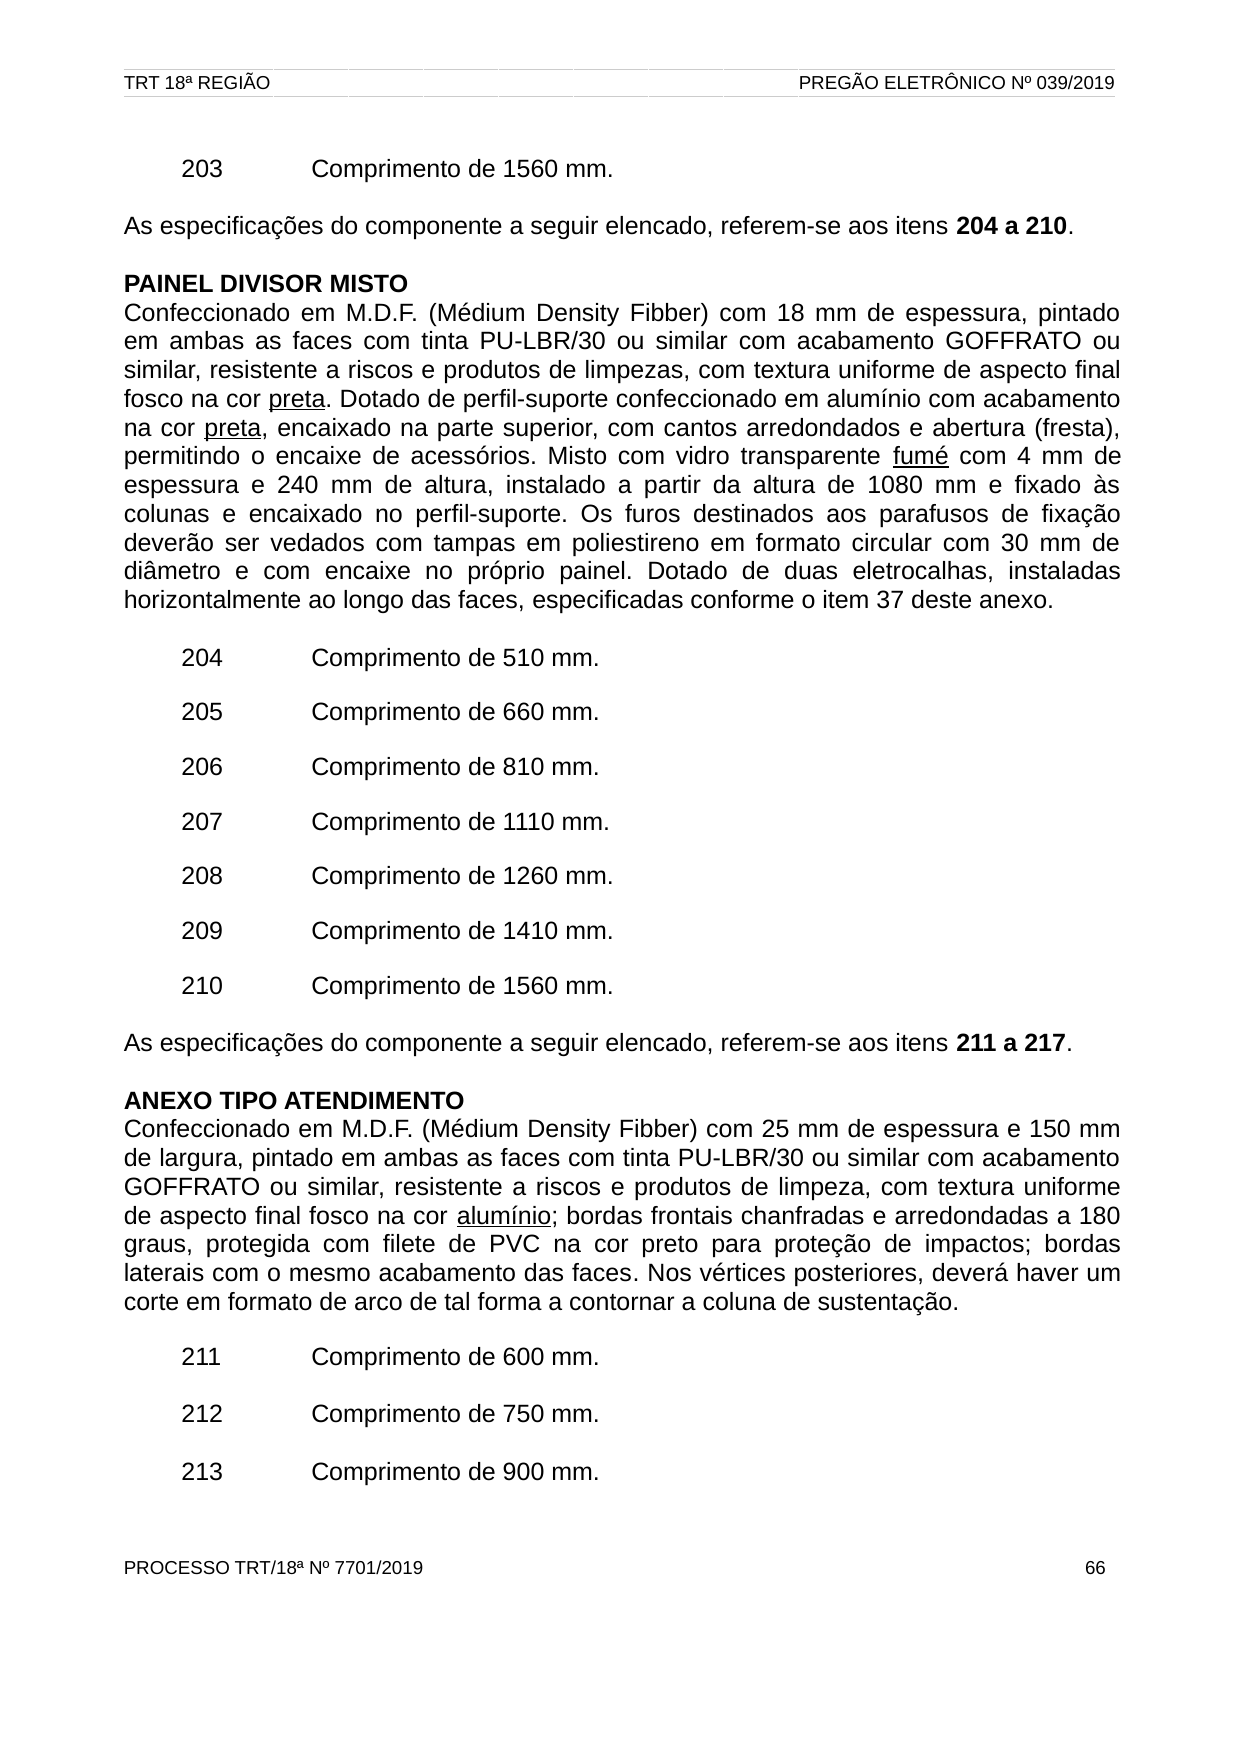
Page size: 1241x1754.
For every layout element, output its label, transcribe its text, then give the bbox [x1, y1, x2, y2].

text 209 Comprimento de 1410 mm. [181, 916, 1122, 945]
text 206 Comprimento de 810 mm. [181, 752, 1122, 781]
text 211 Comprimento de 600 mm. [181, 1342, 1122, 1370]
text As especificações do componente a seguir elencado, referem-se aos itens 204 a 210. [123, 211, 1122, 240]
text 210 Comprimento de 1560 mm. [181, 971, 1122, 999]
text Confeccionado em M.D.F. (Médium Density Fibber) com 25 mm de espessura e 150 mm de largura, pintado em ambas as faces com tinta PU-LBR/30 ou similar com acabamento GOFFRATO ou similar, resistente a riscos e produtos de limpeza, com textura uniforme de aspecto final fosco na cor alumínio; bordas frontais chanfradas e arredondadas a 180 graus, protegida com filete de PVC na cor preto para proteção de impactos; bordas laterais com o mesmo acabamento das faces. Nos vértices posteriores, deverá haver um corte em formato de arco de tal forma a contornar a coluna de sustentação. [123, 1114, 1122, 1316]
text 207 Comprimento de 1110 mm. [181, 807, 1122, 835]
text ANEXO TIPO ATENDIMENTO [123, 1086, 1122, 1114]
text As especificações do componente a seguir elencado, referem-se aos itens 211 a 217. [123, 1028, 1122, 1057]
text 204 Comprimento de 510 mm. [181, 642, 1122, 671]
text 213 Comprimento de 900 mm. [181, 1457, 1122, 1485]
text 208 Comprimento de 1260 mm. [181, 861, 1122, 890]
text 203 Comprimento de 1560 mm. [181, 154, 1122, 182]
text 212 Comprimento de 750 mm. [181, 1399, 1122, 1428]
text 205 Comprimento de 660 mm. [181, 697, 1122, 726]
text Confeccionado em M.D.F. (Médium Density Fibber) com 18 mm de espessura, pintado em ambas as faces com tinta PU-LBR/30 ou similar com acabamento GOFFRATO ou similar, resistente a riscos e produtos de limpezas, com textura uniforme de aspecto final fosco na cor preta. Dotado de perfil-suporte confeccionado em alumínio com acabamento na cor preta, encaixado na parte superior, com cantos arredondados e abertura (fresta), permitindo o encaixe de acessórios. Misto com vidro transparente fumé com 4 mm de espessura e 240 mm de altura, instalado a partir da altura de 1080 mm e fixado às colunas e encaixado no perfil-suporte. Os furos destinados aos parafusos de fixação deverão ser vedados com tampas em poliestireno em formato circular com 30 mm de diâmetro e com encaixe no próprio painel. Dotado de duas eletrocalhas, instaladas horizontalmente ao longo das faces, especificadas conforme o item 37 deste anexo. [123, 297, 1122, 614]
text PAINEL DIVISOR MISTO [123, 269, 1122, 297]
